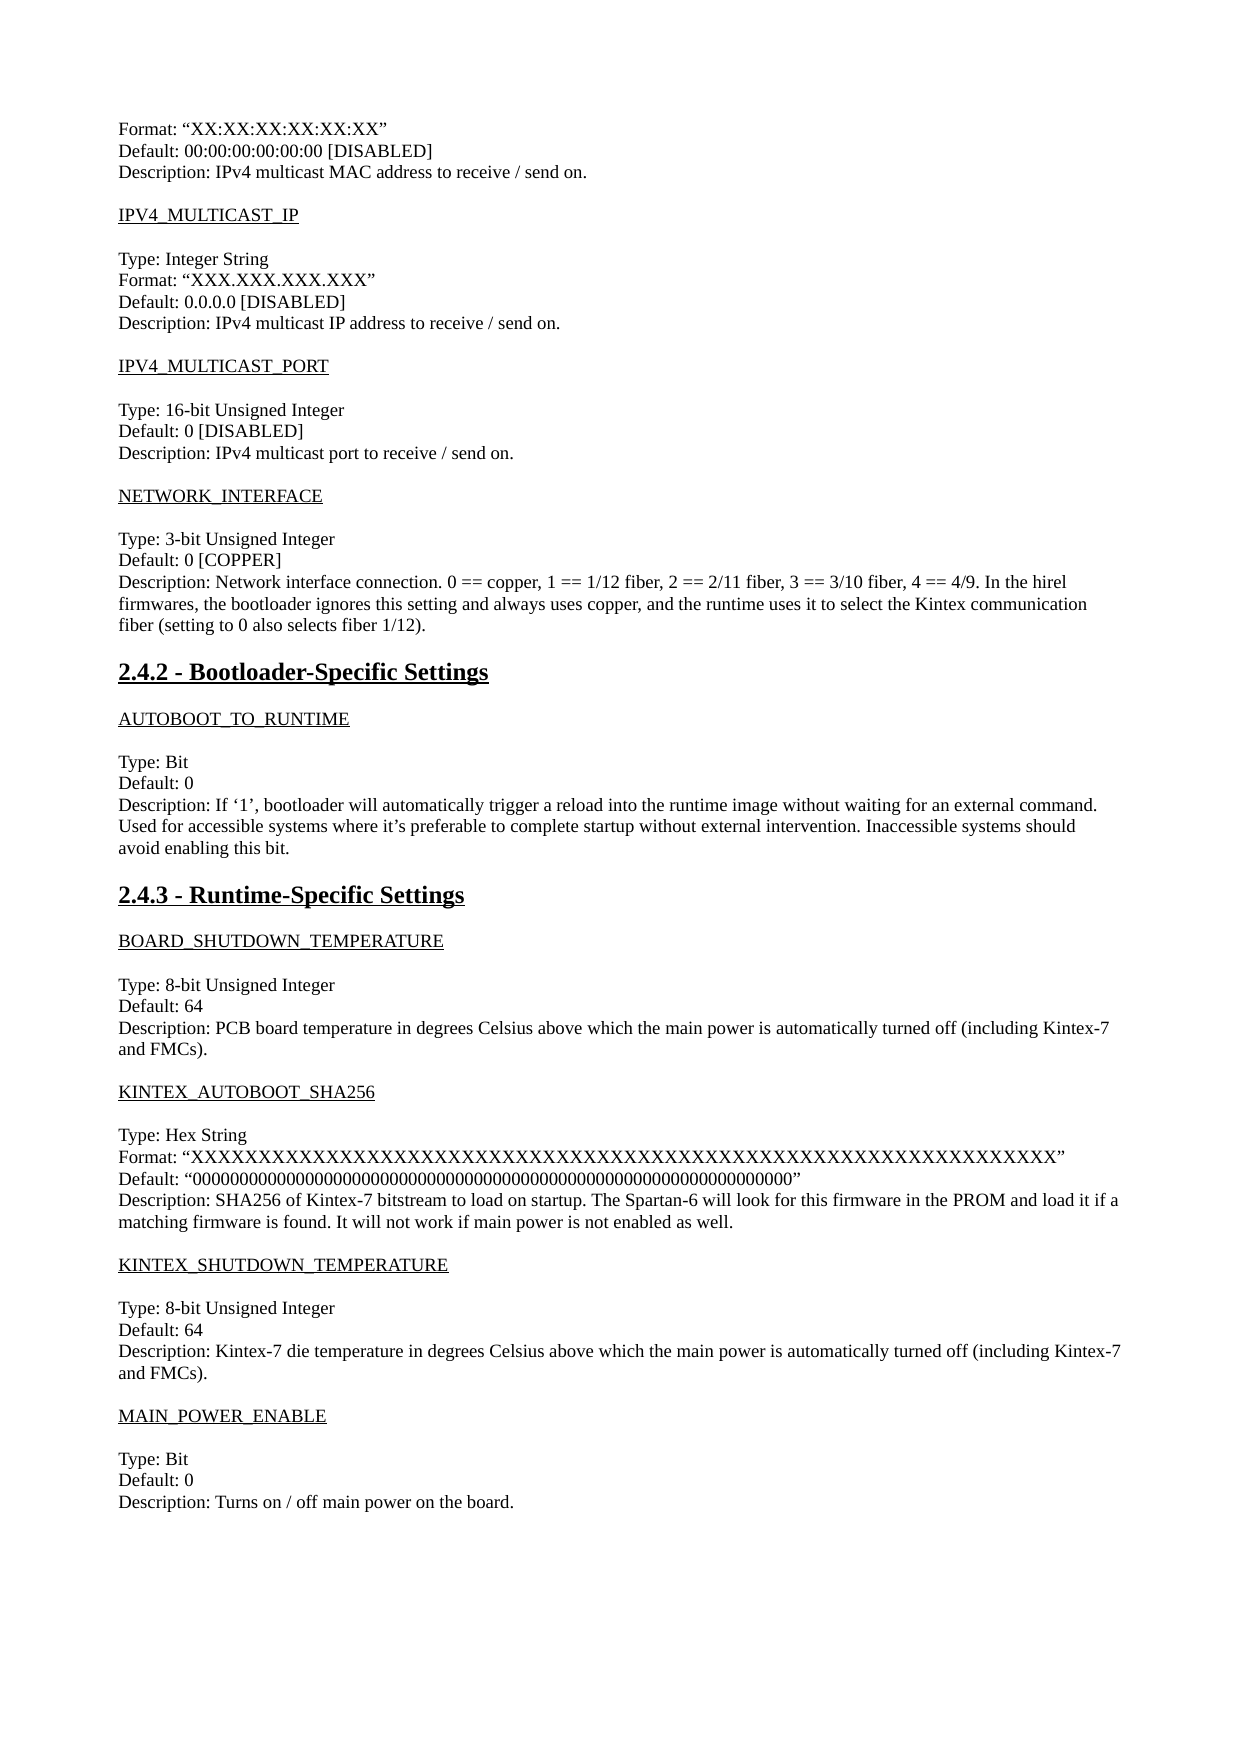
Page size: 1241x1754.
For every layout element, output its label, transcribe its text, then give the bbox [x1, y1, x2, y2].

text Description: PCB board temperature in degrees Celsius above which the main power is automatically turned off (including Kintex-7 and FMCs). [118, 1017, 1122, 1060]
text KINTEX_SHUTDOWN_TEMPERATURE [118, 1254, 1122, 1275]
text Description: Kintex-7 die temperature in degrees Celsius above which the main power is automatically turned off (including Kintex-7 and FMCs). [118, 1340, 1122, 1383]
text Type: 3-bit Unsigned Integer [118, 528, 1122, 549]
text Type: 8-bit Unsigned Integer [118, 1297, 1122, 1318]
text NETWORK_INTERFACE [118, 485, 1122, 506]
text Format: “XXX.XXX.XXX.XXX” [118, 269, 1122, 291]
text Description: If ‘1’, bootloader will automatically trigger a reload into the runtime image without waiting for an external command. Used for accessible systems where it’s preferable to complete startup without external intervention. Inaccessible systems should avoid enabling this bit. [118, 794, 1122, 858]
text KINTEX_AUTOBOOT_SHA256 [118, 1081, 1122, 1103]
text Default: 64 [118, 1318, 1122, 1340]
text Type: 16-bit Unsigned Integer [118, 398, 1122, 420]
text Type: Bit [118, 751, 1122, 772]
text Default: 0 [COPPER] [118, 549, 1122, 571]
text Type: 8-bit Unsigned Integer [118, 973, 1122, 995]
text Description: SHA256 of Kintex-7 bitstream to load on startup. The Spartan-6 will look for this firmware in the PROM and load it if a matching firmware is found. It will not work if main power is not enabled as well. [118, 1189, 1122, 1232]
text Format: “XX:XX:XX:XX:XX:XX” [118, 118, 1122, 140]
text Default: 0.0.0.0 [DISABLED] [118, 291, 1122, 312]
text Default: 0 [DISABLED] [118, 420, 1122, 442]
text Type: Bit [118, 1448, 1122, 1469]
text IPV4_MULTICAST_PORT [118, 355, 1122, 377]
text 2.4.3 - Runtime-Specific Settings [118, 880, 1122, 909]
text Default: 0 [118, 772, 1122, 794]
text MAIN_POWER_ENABLE [118, 1405, 1122, 1426]
text Description: Network interface connection. 0 == copper, 1 == 1/12 fiber, 2 == 2/11 fiber, 3 == 3/10 fiber, 4 == 4/9. In the hirel firmwares, the bootloader ignores this setting and always uses copper, and the runtime uses it to select the Kintex communication fiber (setting to 0 also selects fiber 1/12). [118, 571, 1122, 636]
text Type: Integer String [118, 247, 1122, 269]
text Default: 00:00:00:00:00:00 [DISABLED] [118, 140, 1122, 161]
text IPV4_MULTICAST_IP [118, 204, 1122, 226]
text Default: 0 [118, 1469, 1122, 1491]
text Default: “0000000000000000000000000000000000000000000000000000000000000000” [118, 1167, 1122, 1189]
text AUTOBOOT_TO_RUNTIME [118, 707, 1122, 729]
text Description: IPv4 multicast port to receive / send on. [118, 442, 1122, 463]
text Type: Hex String [118, 1124, 1122, 1146]
text Description: IPv4 multicast IP address to receive / send on. [118, 312, 1122, 334]
text BOARD_SHUTDOWN_TEMPERATURE [118, 930, 1122, 952]
text Description: Turns on / off main power on the board. [118, 1491, 1122, 1512]
text Format: “XXXXXXXXXXXXXXXXXXXXXXXXXXXXXXXXXXXXXXXXXXXXXXXXXXXXXXXXXXXXXXXX” [118, 1146, 1122, 1167]
text Default: 64 [118, 995, 1122, 1017]
text 2.4.2 - Bootloader-Specific Settings [118, 657, 1122, 686]
text Description: IPv4 multicast MAC address to receive / send on. [118, 161, 1122, 183]
